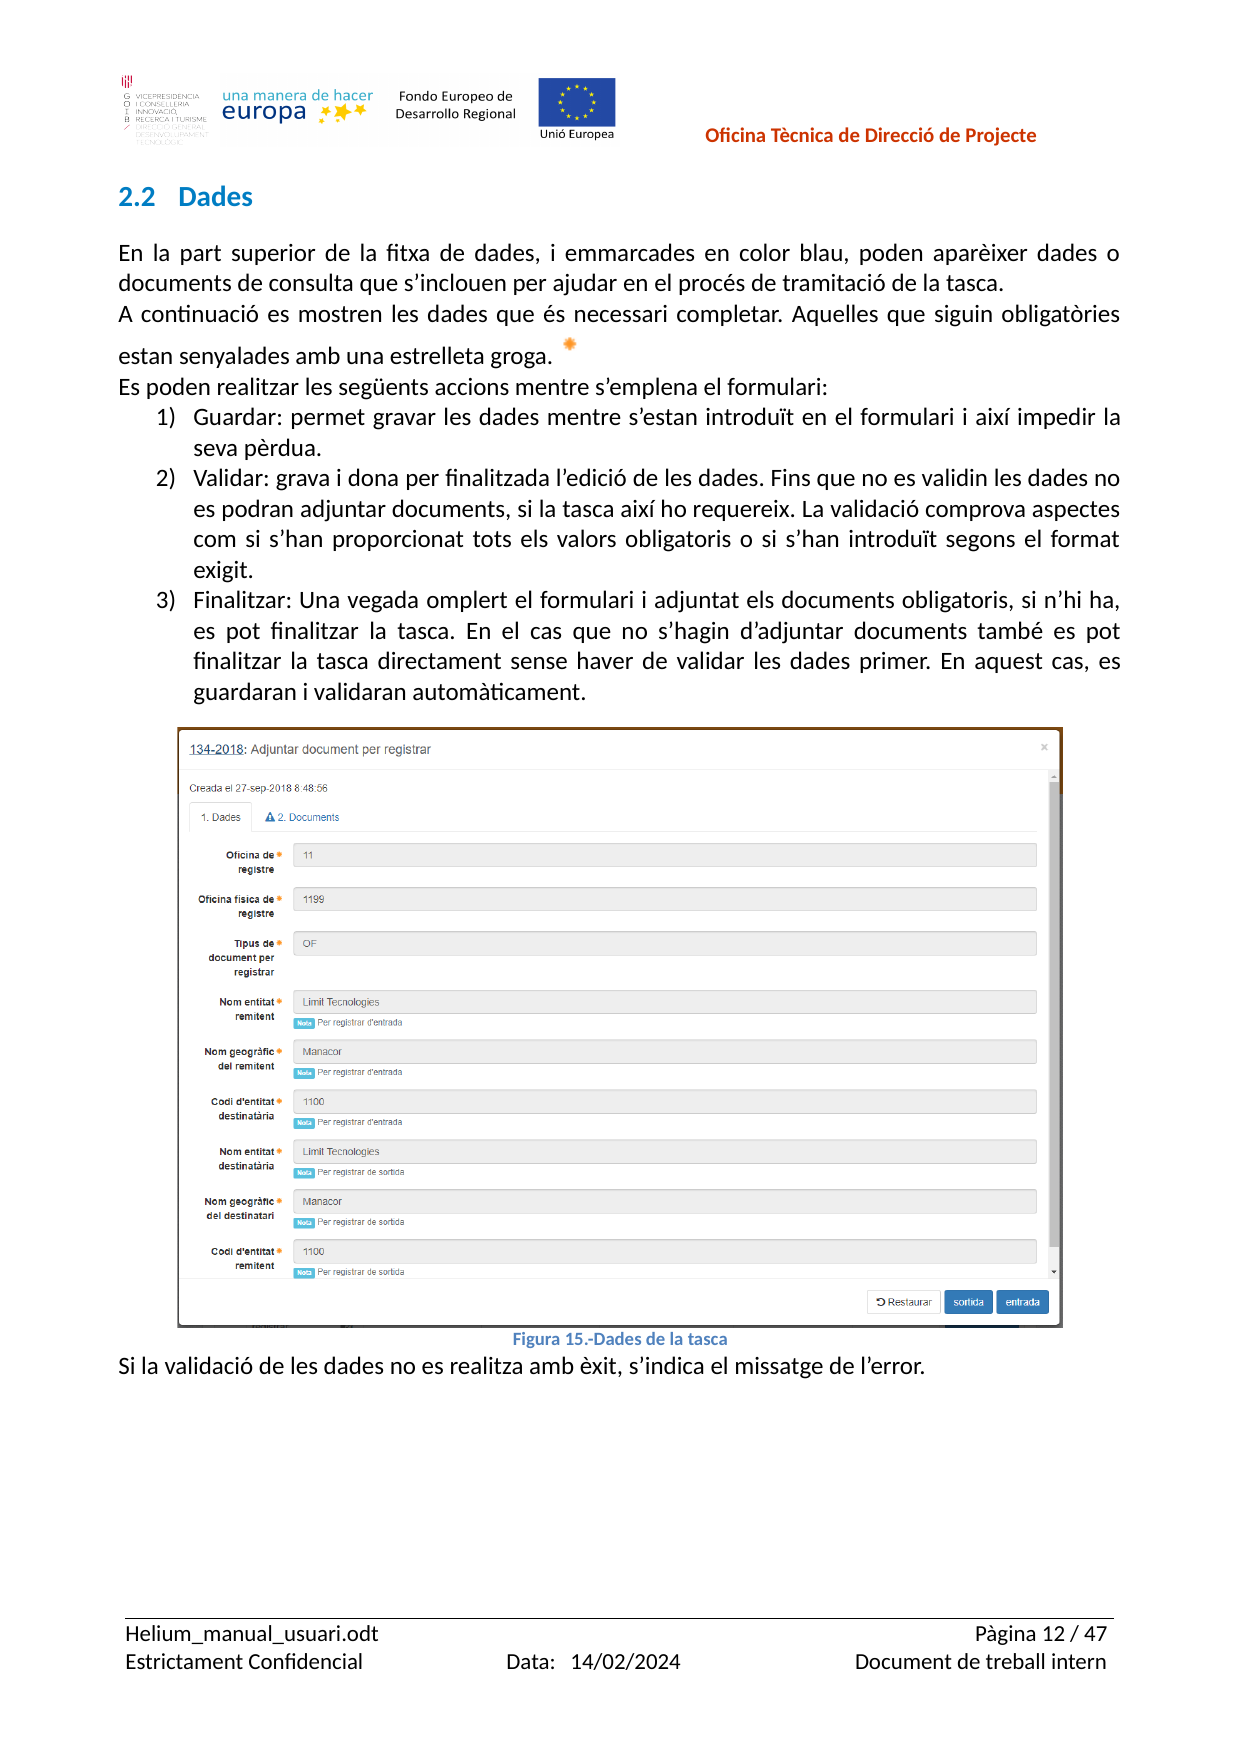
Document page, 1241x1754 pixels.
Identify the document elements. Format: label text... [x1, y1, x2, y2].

text Figura 15.-Dades de la tasca [118, 1327, 1122, 1350]
subtitle Dades [118, 178, 1122, 213]
text En la part superior de la fitxa de dades, i emmarcades en color blau, poden aparèixer dades o documents de consulta que s’inclouen per ajudar en el procés de tramitació de la tasca. [118, 237, 1122, 298]
list Guardar: permet gravar les dades mentre s’estan introduït en el formulari i així impedir la seva pèrdua. [156, 401, 1122, 462]
text Si la validació de les dades no es realitza amb èxit, s’indica el missatge de l’error. [118, 1350, 1122, 1381]
list Finalitzar: Una vegada omplert el formulari i adjuntat els documents obligatoris, si n’hi ha, es pot finalitzar la tasca. En el cas que no s’hagin d’adjuntar documents també es pot finalitzar la tasca directament sense haver de validar les dades primer. En aquest cas, es guardaran i validaran automàticament. [156, 584, 1122, 706]
picture [219, 73, 621, 147]
text Es poden realitzar les següents accions mentre s’emplena el formulari: [118, 371, 1122, 401]
list Validar: grava i dona per finalitzada l’edició de les dades. Fins que no es validin les dades no es podran adjuntar documents, si la tasca així ho requereix. La validació comprova aspectes com si s’han proporcionat tots els valors obligatoris o si s’han introduït segons el format exigit. [156, 462, 1122, 584]
text A continuació es mostren les dades que és necessari completar. Aquelles que siguin obligatòries estan senyalades amb una estrelleta groga. [118, 298, 1122, 371]
picture [177, 727, 1063, 1328]
picture [559, 328, 597, 365]
picture [118, 73, 213, 147]
